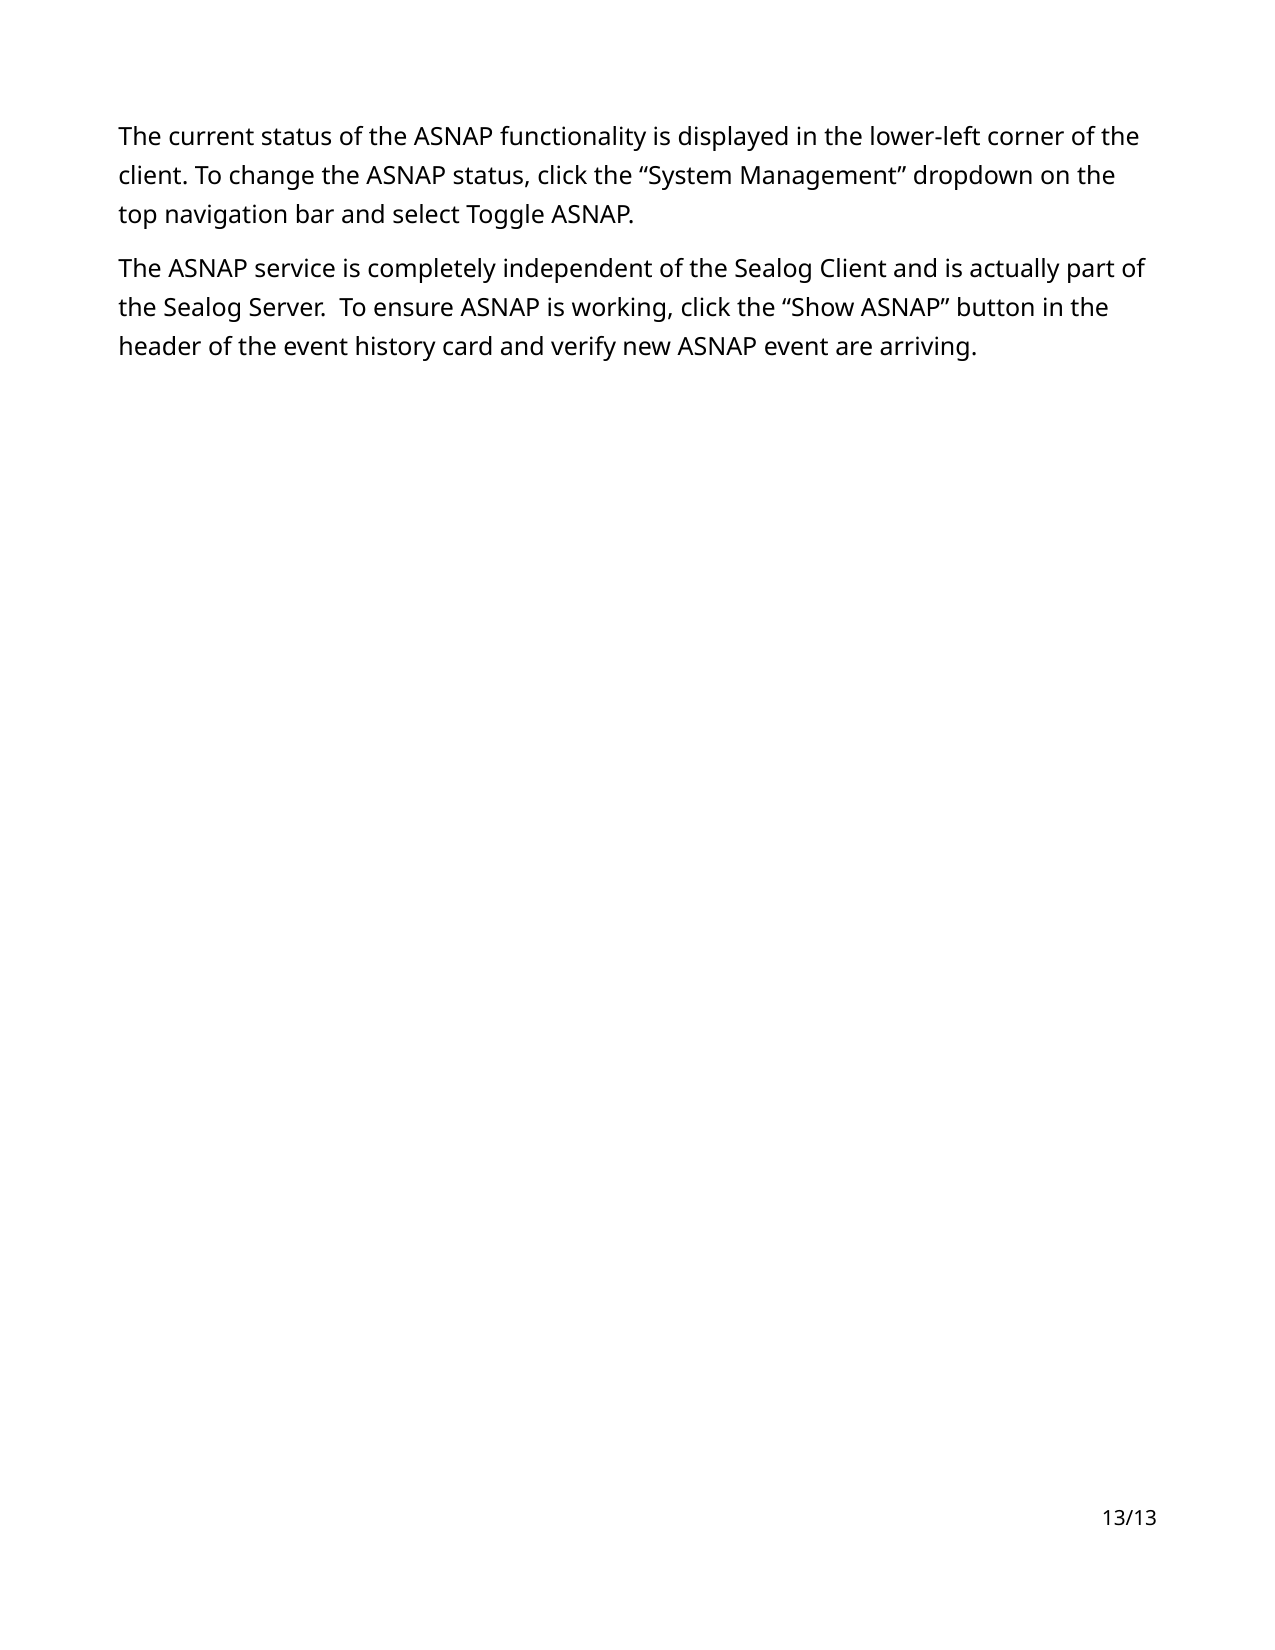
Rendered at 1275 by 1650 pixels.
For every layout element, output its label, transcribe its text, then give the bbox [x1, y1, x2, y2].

text The current status of the ASNAP functionality is displayed in the lower-left corner of the client. To change the ASNAP status, click the “System Management” dropdown on the top navigation bar and select Toggle ASNAP. [118, 118, 1157, 231]
text The ASNAP service is completely independent of the Sealog Client and is actually part of the Sealog Server. To ensure ASNAP is working, click the “Show ASNAP” button in the header of the event history card and verify new ASNAP event are arriving. [118, 250, 1157, 363]
